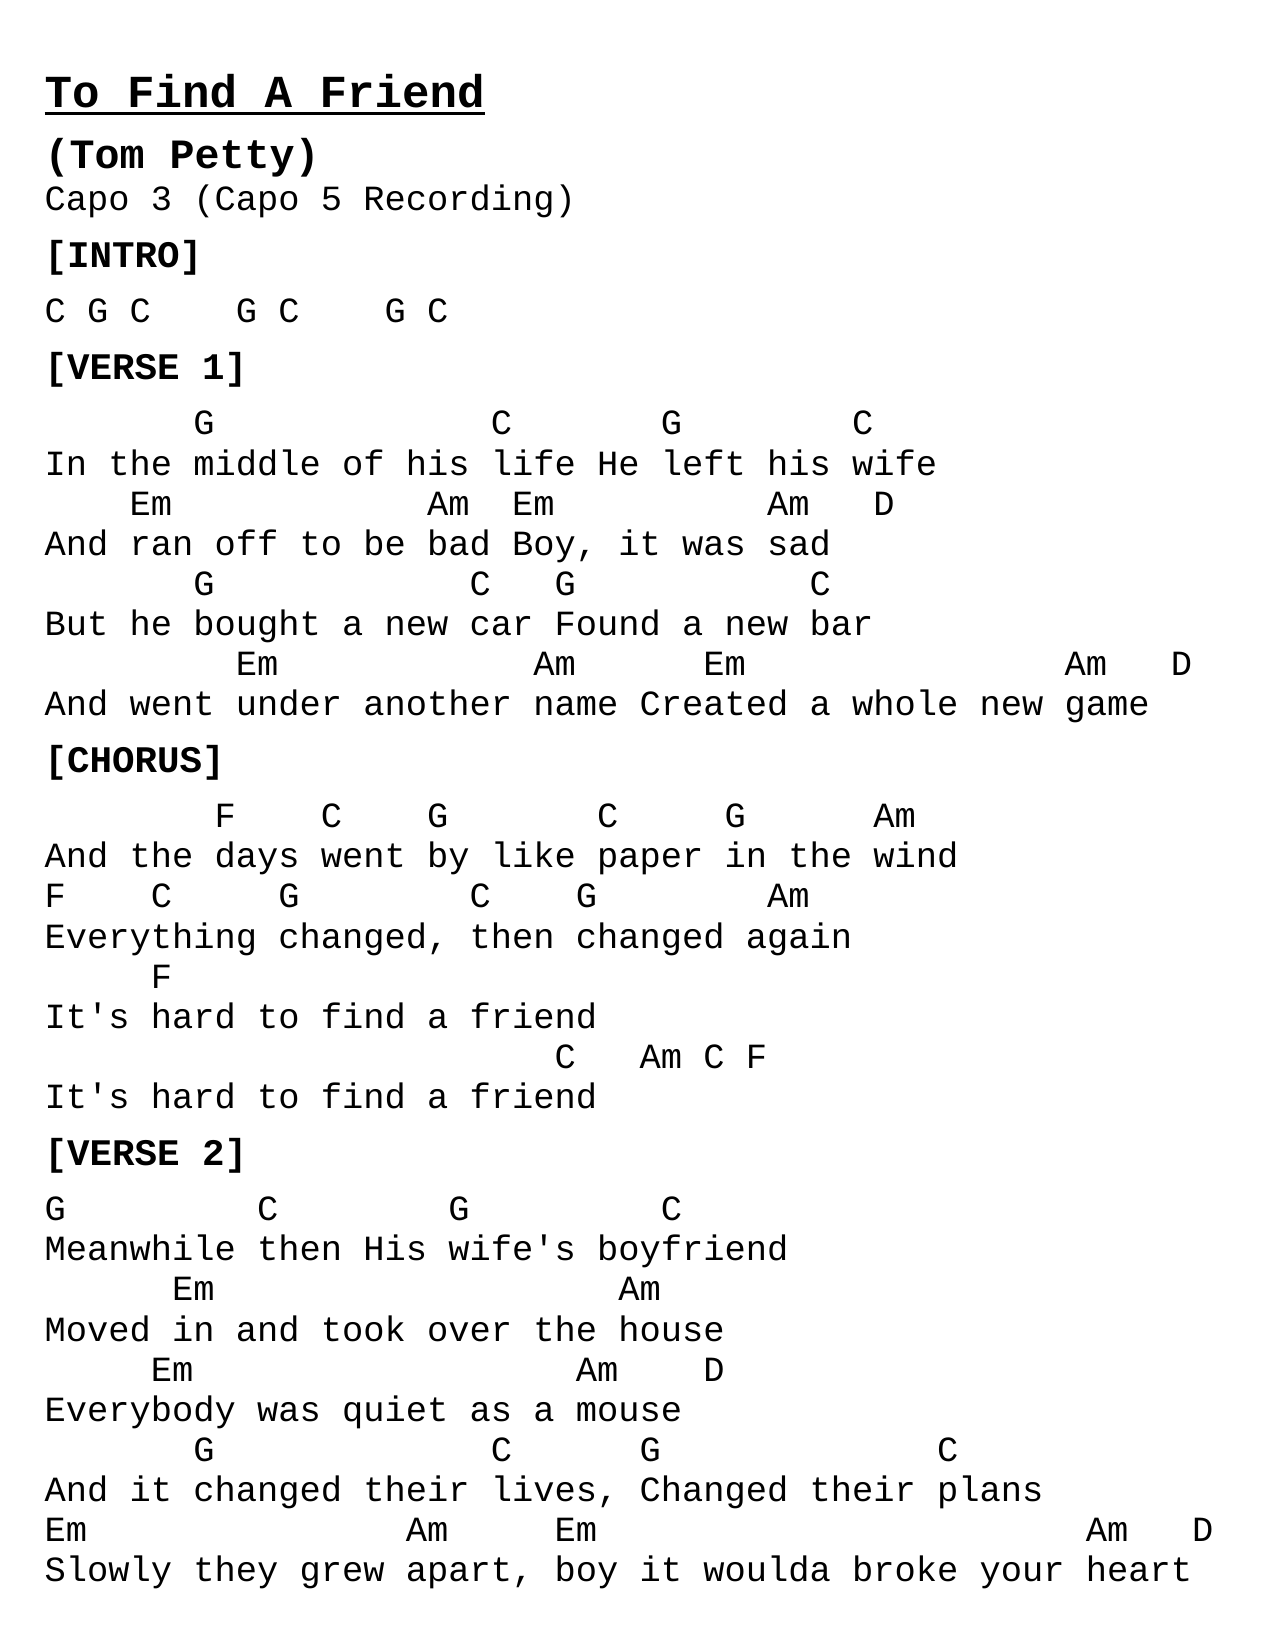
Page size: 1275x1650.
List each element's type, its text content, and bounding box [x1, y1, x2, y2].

text And ran off to be bad Boy, it was sad [44, 526, 1231, 566]
text Em Am Em Am D [44, 1512, 1231, 1552]
subtitle (Tom Petty) [44, 134, 1231, 181]
text Em Am D [44, 1352, 1231, 1392]
text G C G C [44, 1191, 1231, 1231]
subtitle [CHORUS] [44, 741, 1231, 783]
text Everybody was quiet as a mouse [44, 1392, 1231, 1432]
text Em Am [44, 1271, 1231, 1311]
text It's hard to find a friend [44, 999, 1231, 1039]
text G C G C [44, 405, 1231, 445]
text But he bought a new car Found a new bar [44, 606, 1231, 646]
text C G C G C G C [44, 293, 1231, 333]
text And went under another name Created a whole new game [44, 686, 1231, 726]
subtitle [VERSE 2] [44, 1134, 1231, 1176]
text G C G C [44, 566, 1231, 606]
text G C G C [44, 1432, 1231, 1472]
text Em Am Em Am D [44, 486, 1231, 526]
text Capo 3 (Capo 5 Recording) [44, 181, 1231, 221]
text And it changed their lives, Changed their plans [44, 1472, 1231, 1512]
subtitle [VERSE 1] [44, 348, 1231, 391]
text F C G C G Am [44, 878, 1231, 918]
text Everything changed, then changed again [44, 918, 1231, 959]
subtitle [INTRO] [44, 236, 1231, 278]
text It's hard to find a friend [44, 1079, 1231, 1119]
text Meanwhile then His wife's boyfriend [44, 1231, 1231, 1271]
text Slowly they grew apart, boy it woulda broke your heart [44, 1552, 1231, 1592]
subtitle To Find A Friend [44, 69, 1231, 121]
text In the middle of his life He left his wife [44, 445, 1231, 486]
text F C G C G Am [44, 798, 1231, 838]
text C Am C F [44, 1039, 1231, 1079]
text Moved in and took over the house [44, 1311, 1231, 1352]
text And the days went by like paper in the wind [44, 838, 1231, 878]
text Em Am Em Am D [44, 646, 1231, 686]
text F [44, 959, 1231, 999]
